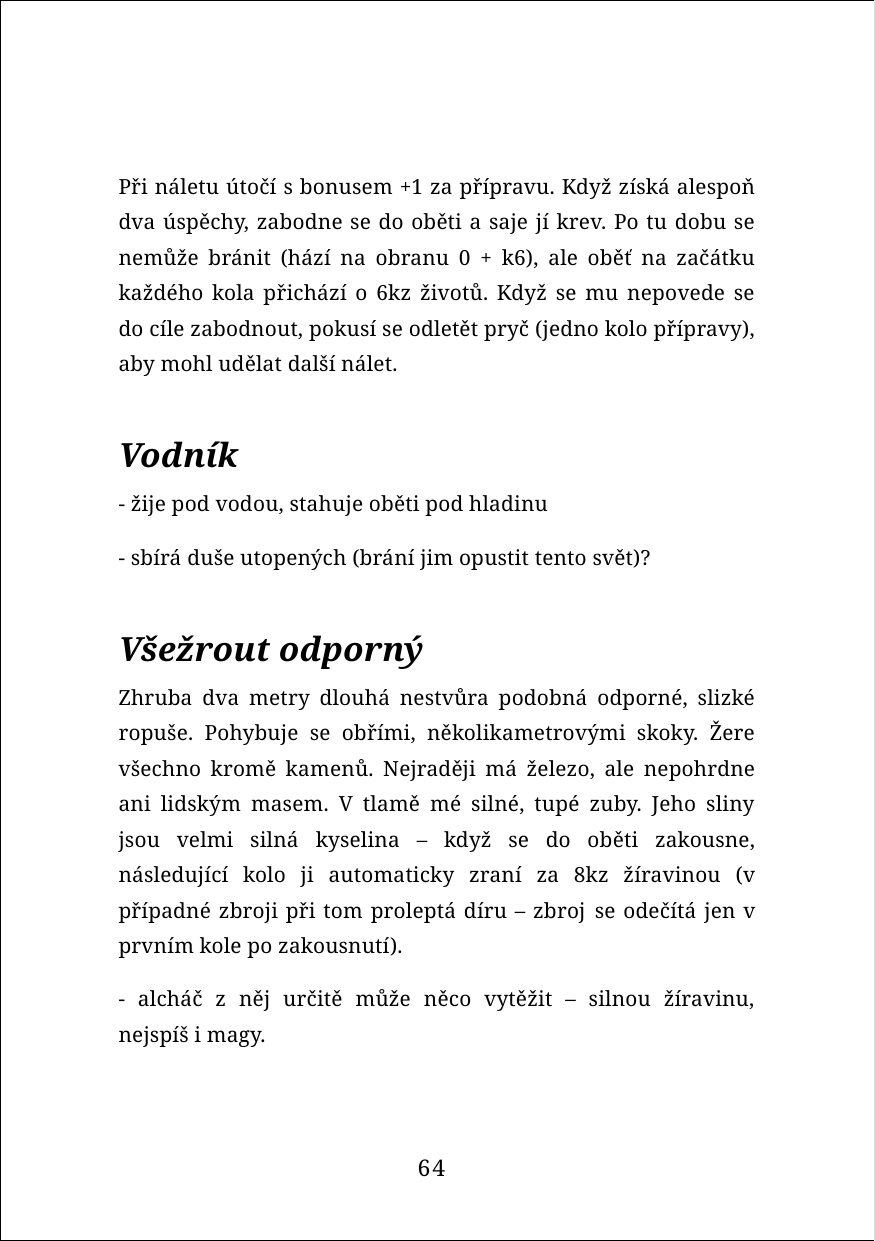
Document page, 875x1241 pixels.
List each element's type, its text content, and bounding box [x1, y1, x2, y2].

text - alcháč z něj určitě může něco vytěžit – silnou žíravinu, nejspíš i magy. [118, 984, 756, 1048]
text - žije pod vodou, stahuje oběti pod hladinu [118, 489, 756, 518]
text Zhruba dva metry dlouhá nestvůra podobná odporné, slizké ropuše. Pohybuje se obřími, několikametrovými skoky. Žere všechno kromě kamenů. Nejraději má železo, ale nepohrdne ani lidským masem. V tlamě mé silné, tupé zuby. Jeho sliny jsou velmi silná kyselina – když se do oběti zakousne, následující kolo ji automaticky zraní za 8kz žíravinou (v případné zbroji při tom proleptá díru – zbroj se odečítá jen v prvním kole po zakousnutí). [118, 683, 756, 960]
text Při náletu útočí s bonusem +1 za přípravu. Když získá alespoň dva úspěchy, zabodne se do oběti a saje jí krev. Po tu dobu se nemůže bránit (hází na obranu 0 + k6), ale oběť na začátku každého kola přichází o 6kz životů. Když se mu nepovede se do cíle zabodnout, pokusí se odletět pryč (jedno kolo přípravy), aby mohl udělat další nálet. [118, 172, 756, 378]
subtitle Všežrout odporný [118, 625, 756, 671]
text - sbírá duše utopených (brání jim opustit tento svět)? [118, 543, 756, 571]
subtitle Vodník [118, 432, 756, 478]
